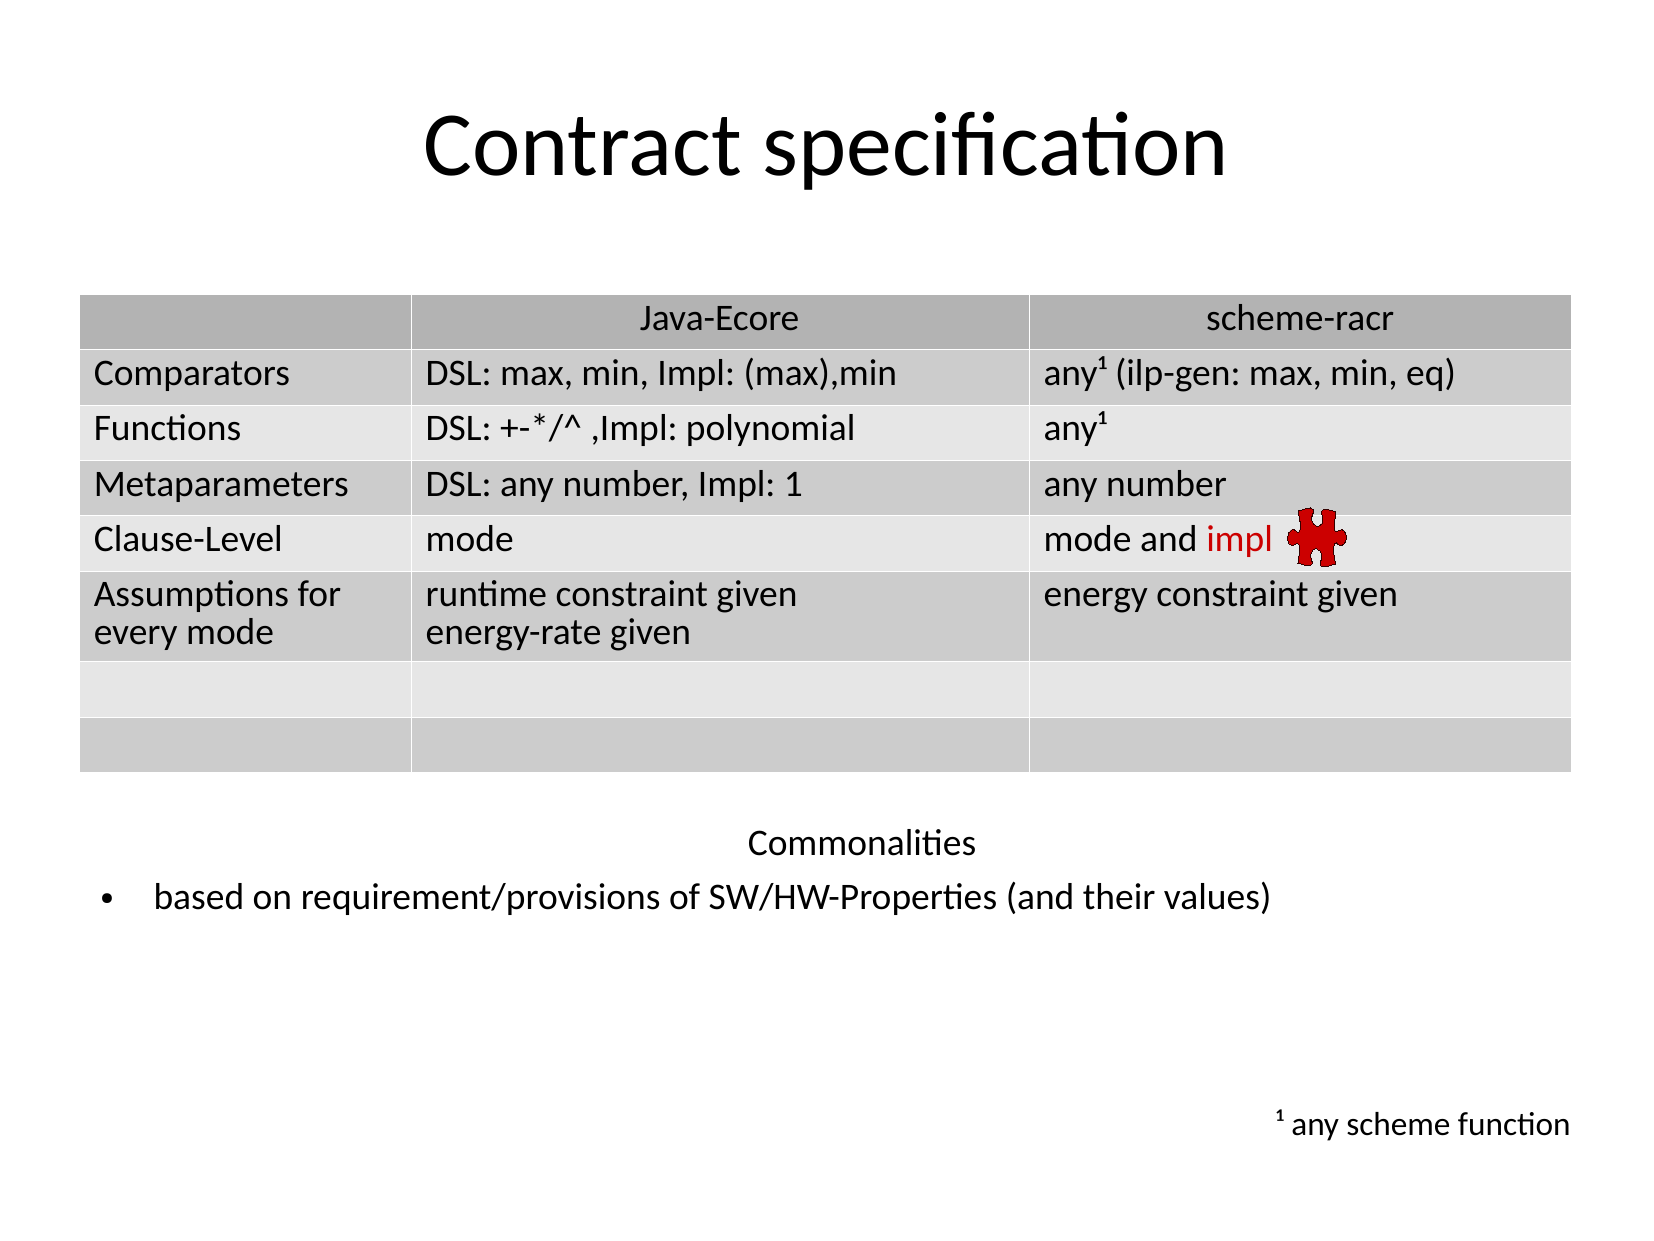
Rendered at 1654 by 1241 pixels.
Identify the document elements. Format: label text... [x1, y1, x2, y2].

table_cell any¹ (ilp-gen: max, min, eq) [1030, 350, 1571, 405]
table_cell Metaparameters [80, 461, 411, 515]
table_cell [412, 718, 1029, 772]
table_cell runtime constraint given energy-rate given [412, 572, 1029, 661]
table_cell Functions [80, 406, 411, 460]
table_cell Comparators [80, 350, 411, 405]
table_cell any number [1030, 461, 1571, 515]
table_cell mode and impl [1030, 516, 1571, 571]
text_box [1287, 507, 1347, 567]
title Contract specification [82, 49, 1571, 257]
table_cell DSL: max, min, Impl: (max),min [412, 350, 1029, 405]
table_header [80, 295, 411, 349]
list ¹ any scheme function [82, 1110, 1571, 1182]
table_cell [80, 662, 411, 717]
table_cell Assumptions for every mode [80, 572, 411, 661]
table_cell mode [412, 516, 1029, 571]
table_cell any¹ [1030, 406, 1571, 460]
table_cell energy constraint given [1030, 572, 1571, 661]
table_cell [1030, 718, 1571, 772]
table_cell DSL: any number, Impl: 1 [412, 461, 1029, 515]
table_cell Clause-Level [80, 516, 411, 571]
table_cell DSL: +-*/^ ,Impl: polynomial [412, 406, 1029, 460]
table_cell [1030, 662, 1571, 717]
table_header scheme-racr [1030, 295, 1571, 349]
list Commonalities based on requirement/provisions of SW/HW-Properties (and their values) [82, 826, 1571, 1110]
table_cell [80, 718, 411, 772]
table_header Java-Ecore [412, 295, 1029, 349]
table_cell [412, 662, 1029, 717]
